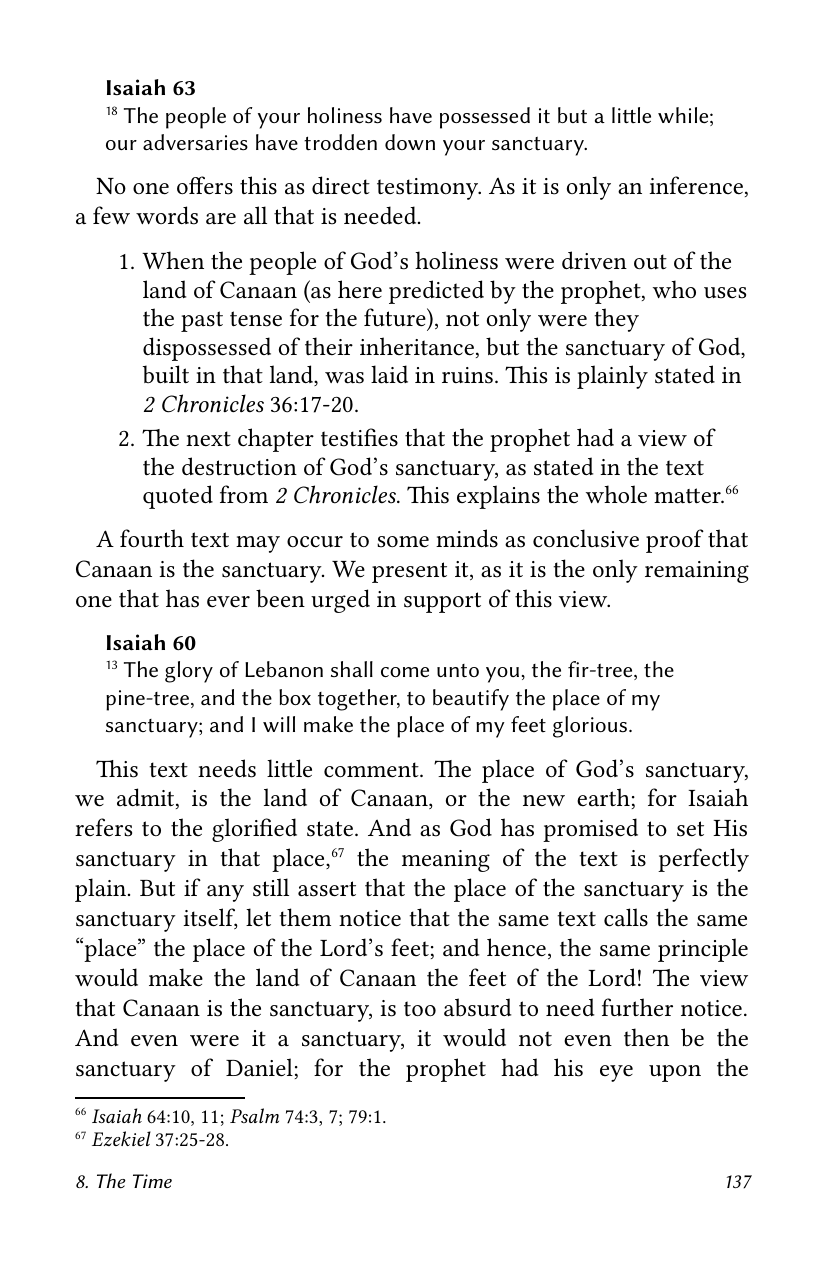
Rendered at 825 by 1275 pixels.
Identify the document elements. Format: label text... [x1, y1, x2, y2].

text Isaiah 60 [105, 630, 750, 656]
text No one offers this as direct testimony. As it is only an inference, a few words are all that is needed. [75, 172, 750, 231]
text Isaiah 63 [105, 75, 750, 101]
text 13 The glory of Lebanon shall come unto you, the fir-tree, the pine-tree, and the box together, to beautify the place of my sanctuary; and I will make the place of my feet glorious. [105, 657, 720, 738]
list Isaiah 64:10, 11; Psalm 74:3, 7; 79:1. [75, 1104, 750, 1128]
text 18 The people of your holiness have possessed it but a little while; our adversaries have trodden down your sanctuary. [105, 103, 720, 156]
list When the people of God’s holiness were driven out of the land of Canaan (as here predicted by the prophet, who uses the past tense for the future), not only were they dispossessed of their inheritance, but the sanctuary of God, built in that land, was laid in ruins. This is plainly stated in 2 Chronicles 36:17-20. [135, 247, 750, 418]
text Ezekiel 37:25-28. [75, 1128, 750, 1152]
text This text needs little comment. The place of God’s sanctuary, we admit, is the land of Canaan, or the new earth; for Isaiah refers to the glorified state. And as God has promised to set His sanctuary in that place, the meaning of the text is perfectly plain. But if any still assert that the place of the sanctuary is the sanctuary itself, let them notice that the same text calls the same “place” the place of the Lord’s feet; and hence, the same principle would make the land of Canaan the feet of the Lord! The view that Canaan is the sanctuary, is too absurd to need further notice. And even were it a sanctuary, it would not even then be the sanctuary of Daniel; for the prophet had his eye upon the [75, 754, 750, 1082]
text A fourth text may occur to some minds as conclusive proof that Canaan is the sanctuary. We present it, as it is the only remaining one that has ever been urged in support of this view. [75, 525, 750, 613]
list The next chapter testifies that the prophet had a view of the destruction of God’s sanctuary, as stated in the text quoted from 2 Chronicles. This explains the whole matter. [135, 424, 750, 510]
